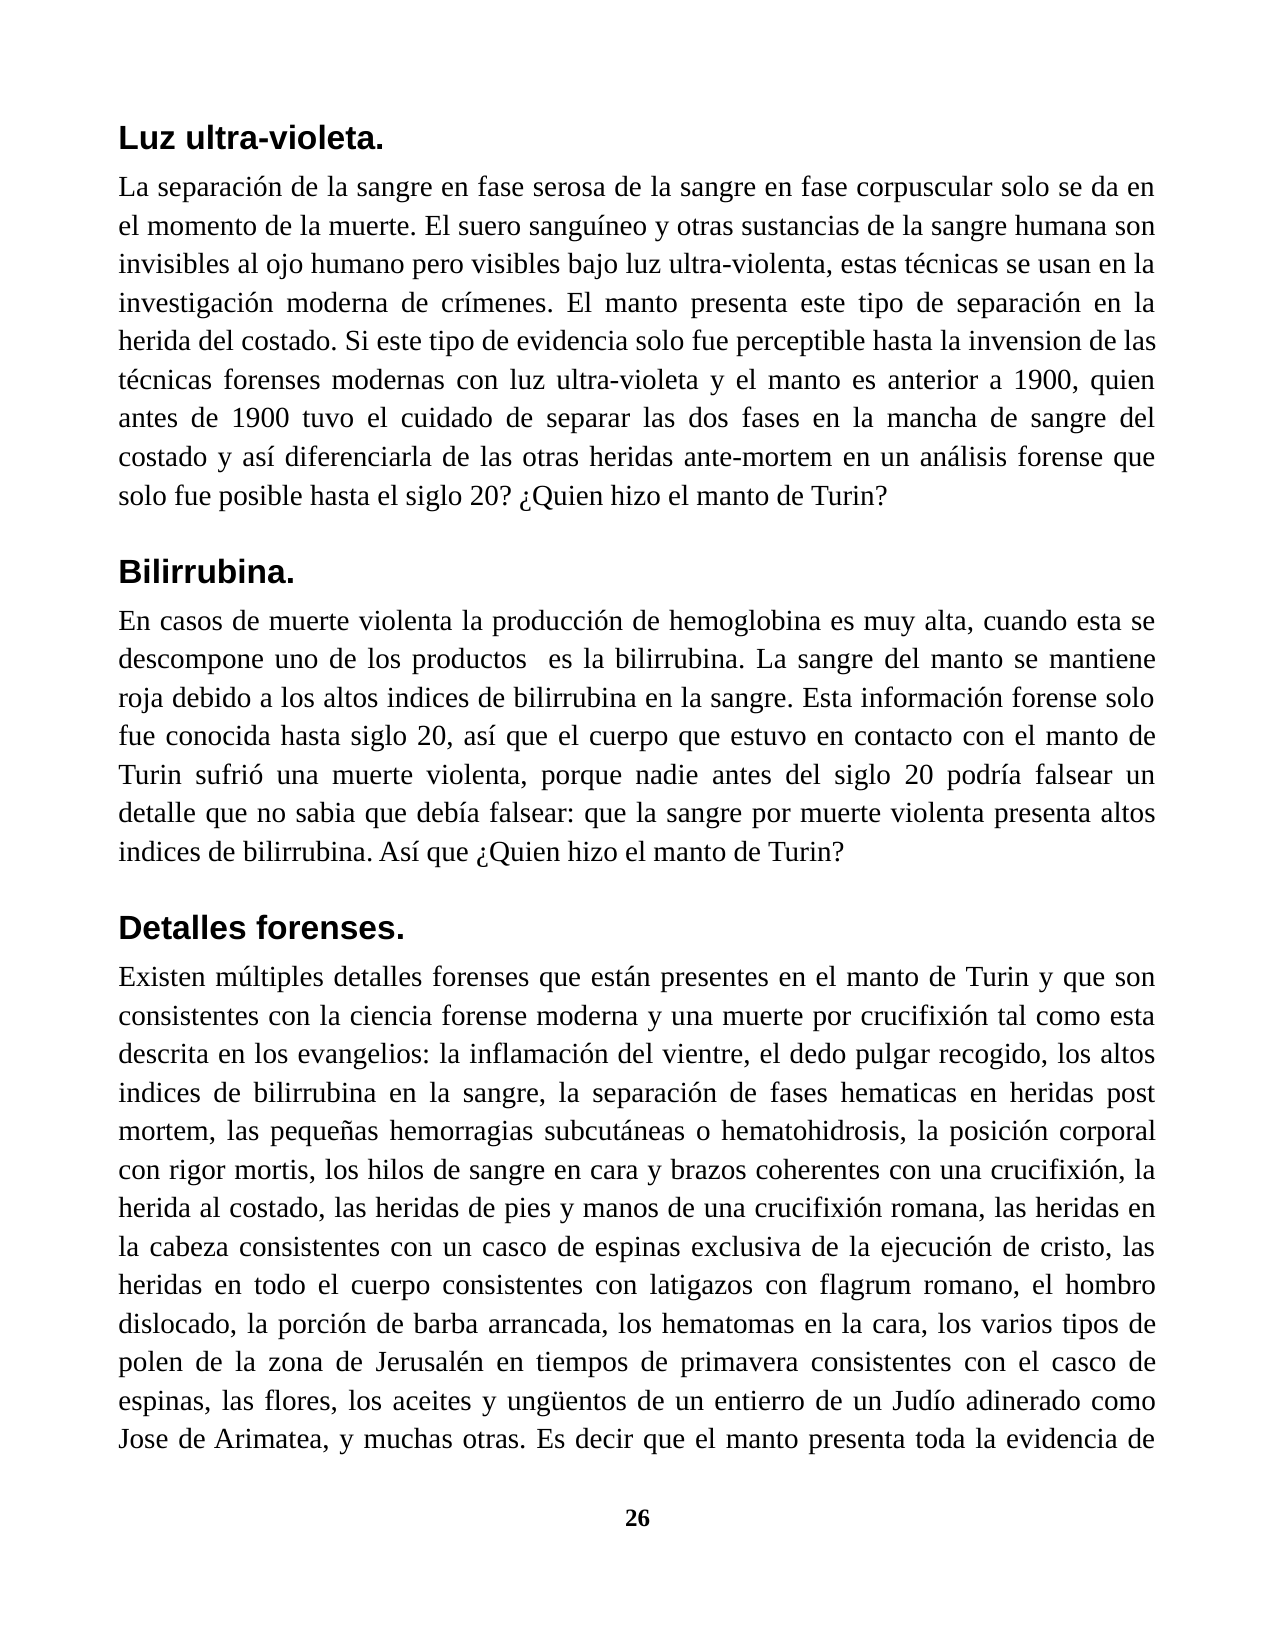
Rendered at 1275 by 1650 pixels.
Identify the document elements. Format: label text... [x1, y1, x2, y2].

text En casos de muerte violenta la producción de hemoglobina es muy alta, cuando esta se descompone uno de los productos es la bilirrubina. La sangre del manto se mantiene roja debido a los altos indices de bilirrubina en la sangre. Esta información forense solo fue conocida hasta siglo 20, así que el cuerpo que estuvo en contacto con el manto de Turin sufrió una muerte violenta, porque nadie antes del siglo 20 podría falsear un detalle que no sabia que debía falsear: que la sangre por muerte violenta presenta altos indices de bilirrubina. Así que ¿Quien hizo el manto de Turin? [118, 603, 1157, 867]
subtitle Luz ultra-violeta. [118, 118, 1157, 157]
subtitle Detalles forenses. [118, 908, 1157, 947]
text Existen múltiples detalles forenses que están presentes en el manto de Turin y que son consistentes con la ciencia forense moderna y una muerte por crucifixión tal como esta descrita en los evangelios: la inflamación del vientre, el dedo pulgar recogido, los altos indices de bilirrubina en la sangre, la separación de fases hematicas en heridas post mortem, las pequeñas hemorragias subcutáneas o hematohidrosis, la posición corporal con rigor mortis, los hilos de sangre en cara y brazos coherentes con una crucifixión, la herida al costado, las heridas de pies y manos de una crucifixión romana, las heridas en la cabeza consistentes con un casco de espinas exclusiva de la ejecución de cristo, las heridas en todo el cuerpo consistentes con latigazos con flagrum romano, el hombro dislocado, la porción de barba arrancada, los hematomas en la cara, los varios tipos de polen de la zona de Jerusalén en tiempos de primavera consistentes con el casco de espinas, las flores, los aceites y ungüentos de un entierro de un Judío adinerado como Jose de Arimatea, y muchas otras. Es decir que el manto presenta toda la evidencia de [118, 959, 1157, 1455]
subtitle Bilirrubina. [118, 552, 1157, 590]
text La separación de la sangre en fase serosa de la sangre en fase corpuscular solo se da en el momento de la muerte. El suero sanguíneo y otras sustancias de la sangre humana son invisibles al ojo humano pero visibles bajo luz ultra-violenta, estas técnicas se usan en la investigación moderna de crímenes. El manto presenta este tipo de separación en la herida del costado. Si este tipo de evidencia solo fue perceptible hasta la invension de las técnicas forenses modernas con luz ultra-violeta y el manto es anterior a 1900, quien antes de 1900 tuvo el cuidado de separar las dos fases en la mancha de sangre del costado y así diferenciarla de las otras heridas ante-mortem en un análisis forense que solo fue posible hasta el siglo 20? ¿Quien hizo el manto de Turin? [118, 169, 1157, 511]
